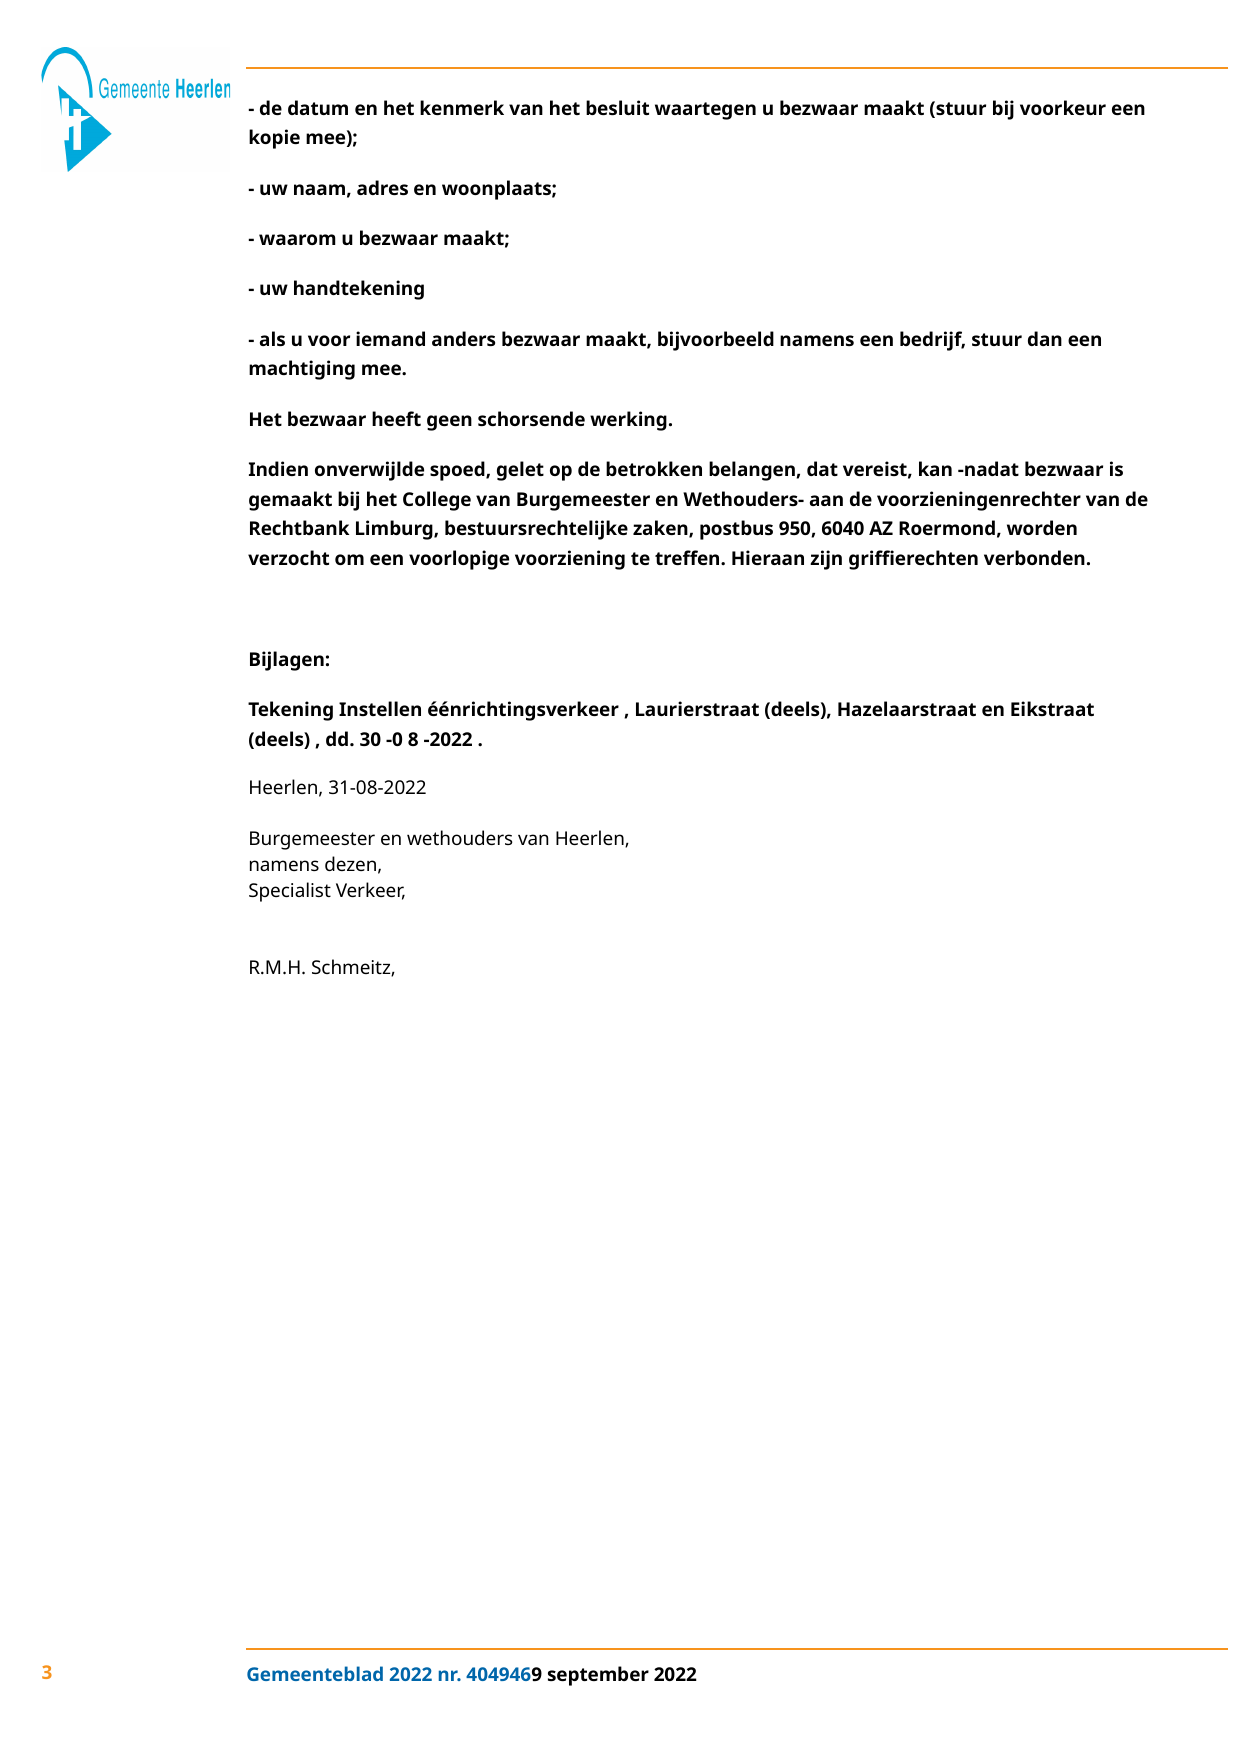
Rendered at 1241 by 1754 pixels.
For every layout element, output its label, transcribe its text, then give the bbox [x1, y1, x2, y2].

text - uw naam, adres en woonplaats; [248, 175, 1152, 201]
text Specialist Verkeer, [248, 877, 1152, 902]
text - waarom u bezwaar maakt; [248, 225, 1152, 251]
text - de datum en het kenmerk van het besluit waartegen u bezwaar maakt (stuur bij voorkeur een kopie mee); [248, 95, 1152, 150]
text Burgemeester en wethouders van Heerlen, [248, 825, 1152, 851]
text Heerlen, 31-08-2022 [248, 774, 1152, 799]
text - als u voor iemand anders bezwaar maakt, bijvoorbeeld namens een bedrijf, stuur dan een machtiging mee. [248, 326, 1152, 381]
text namens dezen, [248, 851, 1152, 877]
picture [41, 47, 59, 70]
text Bijlagen: [248, 646, 1152, 672]
picture [41, 47, 231, 172]
text Het bezwaar heeft geen schorsende werking. [248, 406, 1152, 432]
text Indien onverwijlde spoed, gelet op de betrokken belangen, dat vereist, kan -nadat bezwaar is gemaakt bij het College van Burgemeester en Wethouders- aan de voorzieningenrechter van de Rechtbank Limburg, bestuursrechtelijke zaken, postbus 950, 6040 AZ Roermond, worden verzocht om een voorlopige voorziening te treffen. Hieraan zijn griffierechten verbonden. [248, 456, 1152, 571]
text Tekening Instellen éénrichtingsverkeer , Laurierstraat (deels), Hazelaarstraat en Eikstraat (deels) , dd. 30 -0 8 -2022 . [248, 696, 1152, 752]
text - uw handtekening [248, 276, 1152, 301]
text R.M.H. Schmeitz, [248, 954, 1152, 980]
